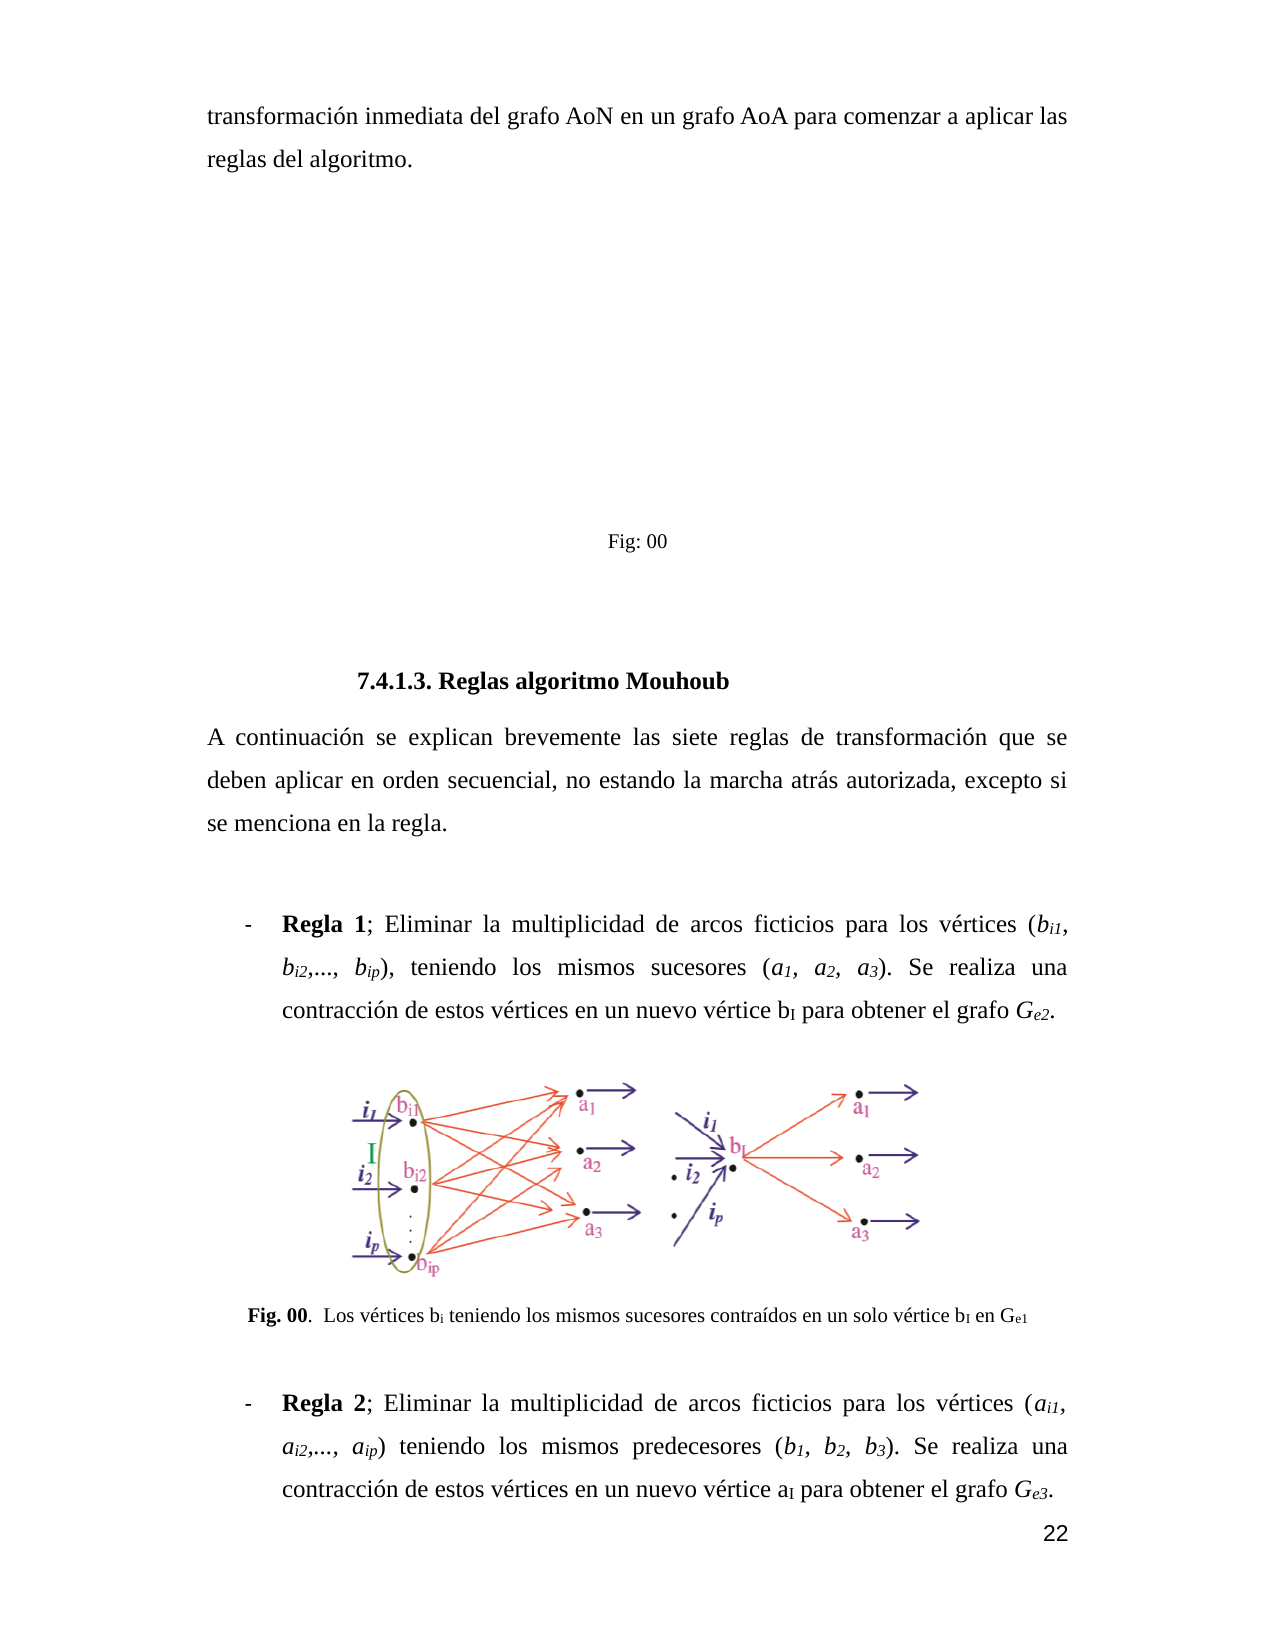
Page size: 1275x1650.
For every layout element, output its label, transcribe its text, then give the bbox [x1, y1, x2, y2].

text Fig. 00. Los vértices bi teniendo los mismos sucesores contraídos en un solo vértice bI en Ge1 [207, 1303, 1068, 1327]
text transformación inmediata del grafo AoN en un grafo AoA para comenzar a aplicar las reglas del algoritmo. [207, 101, 1068, 173]
text 7.4.1.3. Reglas algoritmo Mouhoub [282, 666, 1068, 695]
list Regla 2; Eliminar la multiplicidad de arcos ficticios para los vértices (ai1, ai2,..., aip) teniendo los mismos predecesores (b1, b2, b3). Se realiza una contracción de estos vértices en un nuevo vértice aI para obtener el grafo Ge3. [244, 1388, 1068, 1503]
list Regla 1; Eliminar la multiplicidad de arcos ficticios para los vértices (bi1, bi2,..., bip), teniendo los mismos sucesores (a1, a2, a3). Se realiza una contracción de estos vértices en un nuevo vértice bI para obtener el grafo Ge2. [244, 909, 1068, 1024]
text A continuación se explican brevemente las siete reglas de transformación que se deben aplicar en orden secuencial, no estando la marcha atrás autorizada, excepto si se menciona en la regla. [207, 722, 1068, 837]
text Fig: 00 [207, 529, 1068, 553]
